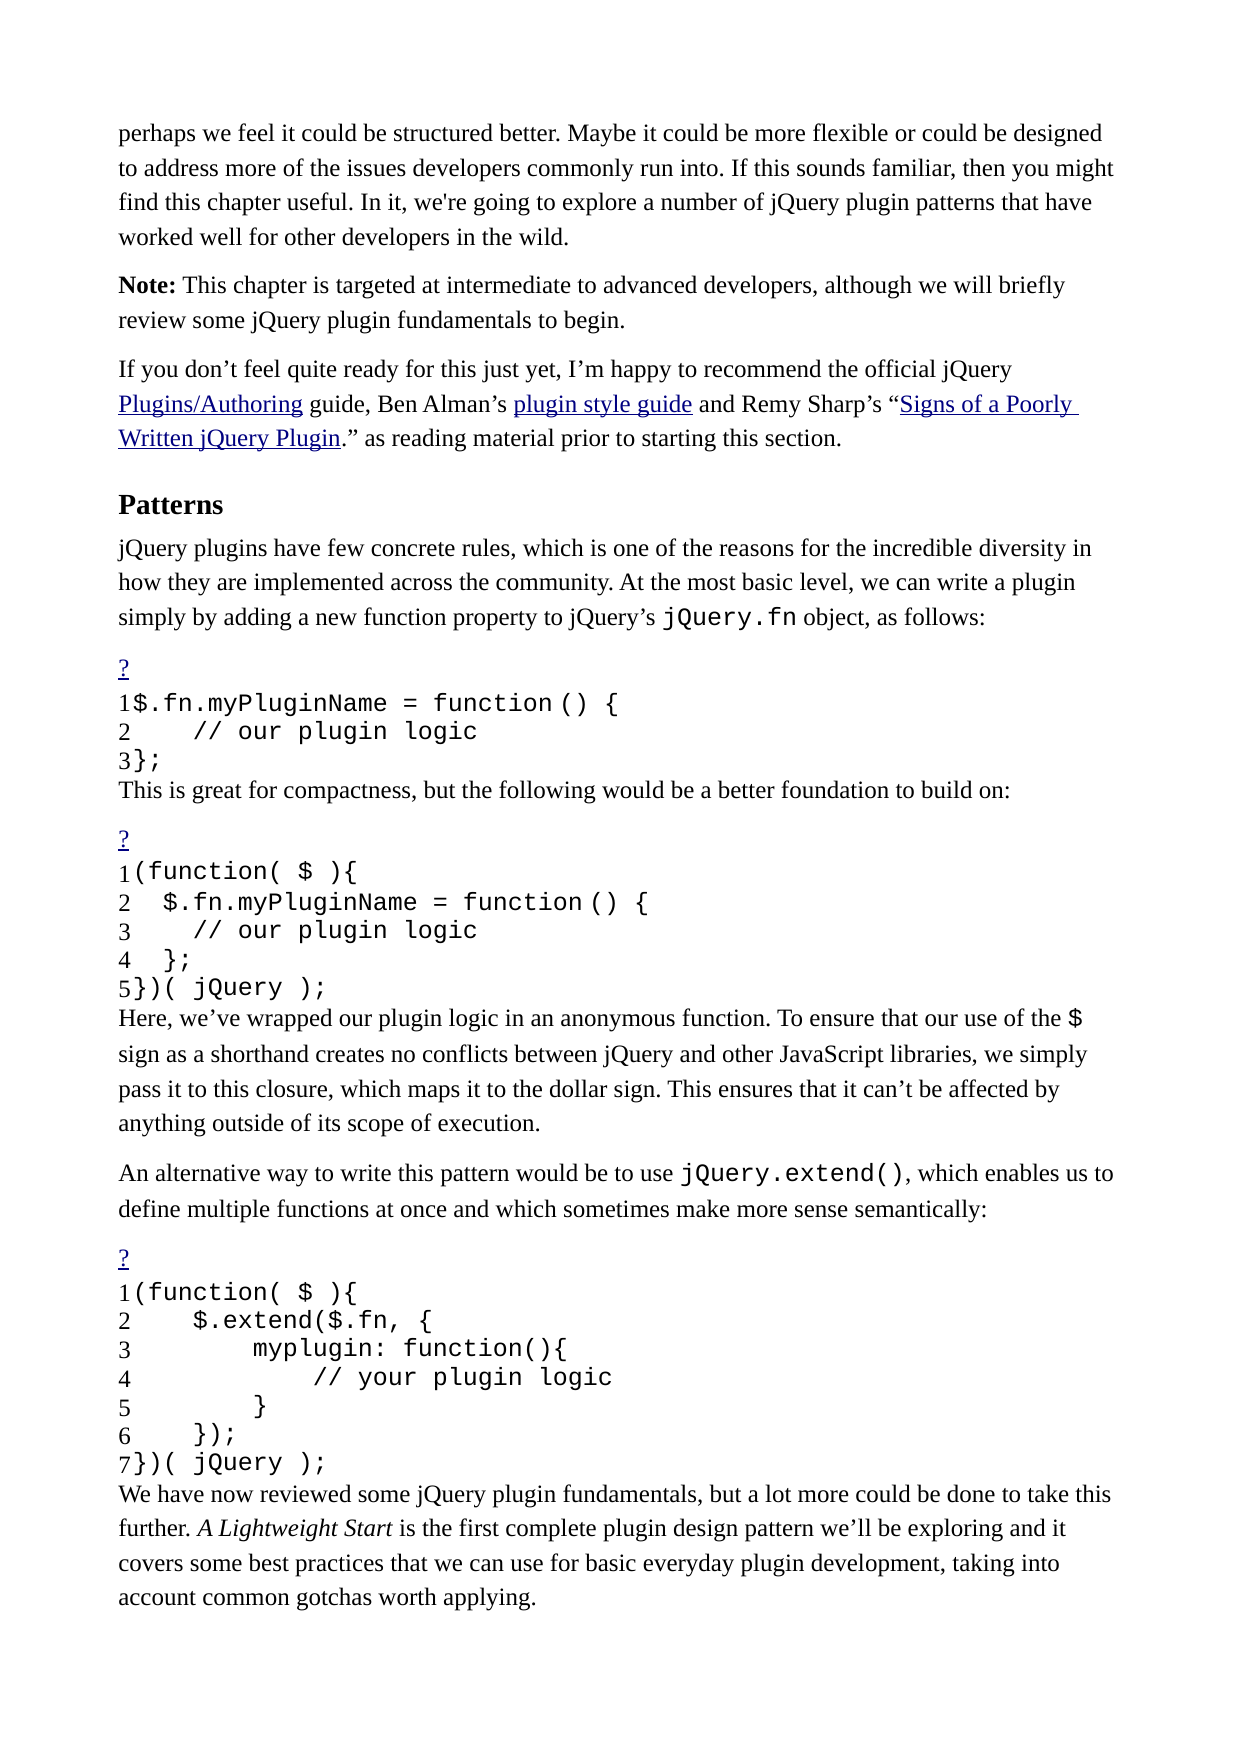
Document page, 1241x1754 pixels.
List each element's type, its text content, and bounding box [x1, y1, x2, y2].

text ? [118, 653, 1122, 682]
text ? [118, 824, 1122, 853]
text jQuery plugins have few concrete rules, which is one of the reasons for the incredible diversity in how they are implemented across the community. At the most basic level, we can write a plugin simply by adding a new function property to jQuery’s jQuery.fn object, as follows: [118, 533, 1122, 633]
text ? [118, 1243, 1122, 1272]
table_header (function( $ ){ $.fn.myPluginName = function () { // our plugin logic }; })( jQuery ); [133, 859, 655, 1003]
table_header (function( $ ){ $.extend($.fn, { myplugin: function(){ // your plugin logic } }); })( jQuery ); [133, 1278, 625, 1479]
table_header 1 2 3 [118, 688, 133, 775]
text Here, we’ve wrapped our plugin logic in an anonymous function. To ensure that our use of the $ sign as a shorthand creates no conflicts between jQuery and other JavaScript libraries, we simply pass it to this closure, which maps it to the dollar sign. This ensures that it can’t be affected by anything outside of its scope of execution. [118, 1003, 1122, 1137]
text perhaps we feel it could be structured better. Maybe it could be more flexible or could be designed to address more of the issues developers commonly run into. If this sounds familiar, then you might find this chapter useful. In it, we're going to explore a number of jQuery plugin patterns that have worked well for other developers in the wild. [118, 118, 1122, 250]
text Note: This chapter is targeted at intermediate to advanced developers, although we will briefly review some jQuery plugin fundamentals to begin. [118, 271, 1122, 334]
table_header $.fn.myPluginName = function () { // our plugin logic }; [133, 688, 624, 775]
table_header 1 2 3 4 5 6 7 [118, 1278, 133, 1479]
table_header 1 2 3 4 5 [118, 859, 133, 1003]
text We have now reviewed some jQuery plugin fundamentals, but a lot more could be done to take this further. A Lightweight Start is the first complete plugin design pattern we’ll be exploring and it covers some best practices that we can use for basic everyday plugin development, taking into account common gotchas worth applying. [118, 1479, 1122, 1611]
text If you don’t feel quite ready for this just yet, I’m happy to recommend the official jQuery Plugins/Authoring guide, Ben Alman’s plugin style guide and Remy Sharp’s “Signs of a Poorly Written jQuery Plugin.” as reading material prior to starting this section. [118, 354, 1122, 452]
text An alternative way to write this pattern would be to use jQuery.extend(), which enables us to define multiple functions at once and which sometimes make more sense semantically: [118, 1158, 1122, 1223]
subtitle Patterns [118, 487, 1122, 520]
text This is great for compactness, but the following would be a better foundation to build on: [118, 775, 1122, 804]
